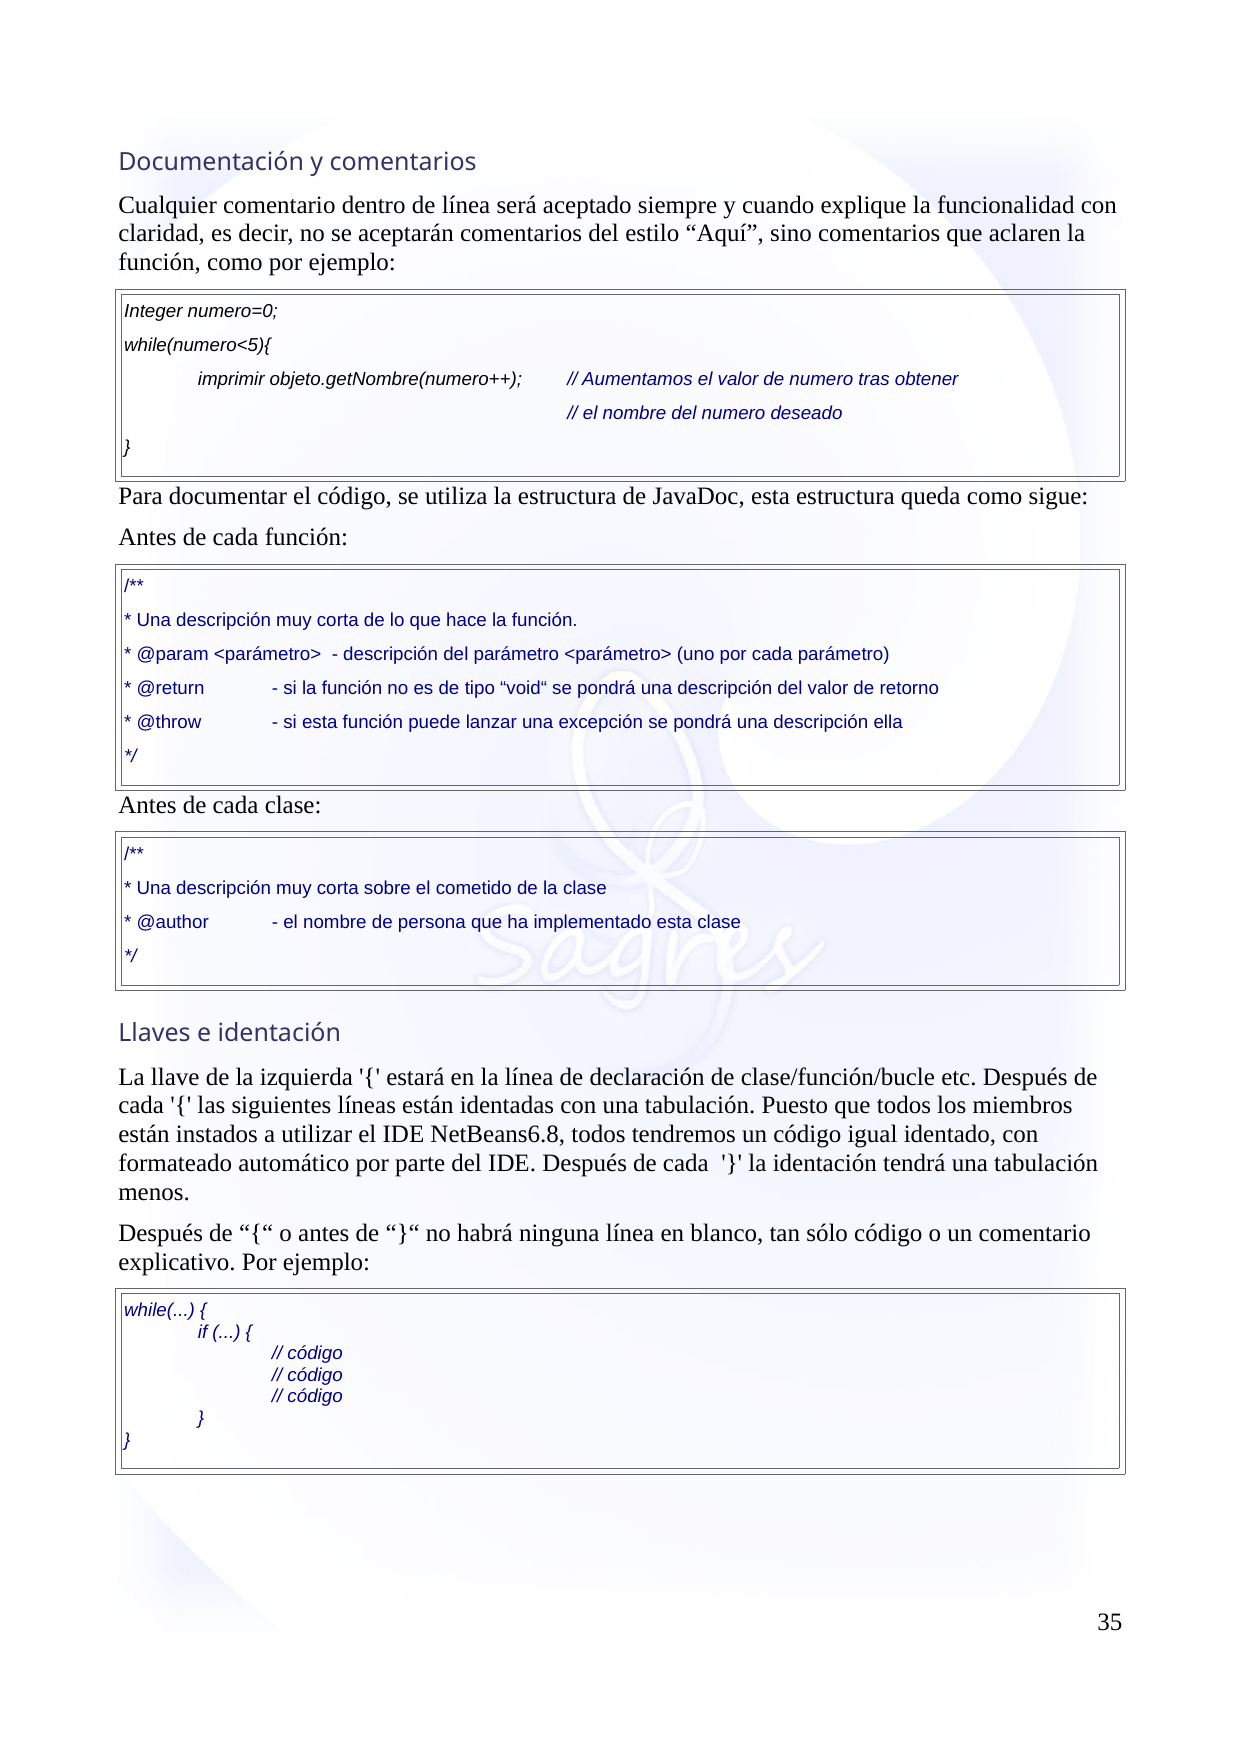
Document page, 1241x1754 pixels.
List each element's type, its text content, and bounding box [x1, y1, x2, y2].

text Después de “{“ o antes de “}“ no habrá ninguna línea en blanco, tan sólo código o un comentario explicativo. Por ejemplo: [118, 1218, 1122, 1275]
subtitle Llaves e identación [118, 1015, 1122, 1049]
picture [118, 1468, 1122, 1474]
subtitle Documentación y comentarios [118, 143, 1122, 177]
picture [118, 118, 1122, 143]
text Antes de cada clase: [118, 791, 1122, 819]
picture [118, 984, 1122, 990]
table_header /** * Una descripción muy corta de lo que hace la función. * @param <parámetro> - descripción del parámetro <parámetro> (uno por cada parámetro) * @return - si la función no es de tipo “void“ se pondrá una descripción del valor de retorno * @throw - si esta función puede lanzar una excepción se pondrá una descripción ella */ [118, 565, 1122, 785]
text La llave de la izquierda '{' estará en la línea de declaración de clase/función/bucle etc. Después de cada '{' las siguientes líneas están identadas con una tabulación. Puesto que todos los miembros están instados a utilizar el IDE NetBeans6.8, todos tendremos un código igual identado, con formateado automático por parte del IDE. Después de cada '}' la identación tendrá una tabulación menos. [118, 1062, 1122, 1205]
picture [118, 1475, 1122, 1636]
text Antes de cada función: [118, 522, 1122, 551]
table_header while(...) { if (...) { // código // código // código } } [118, 1289, 1122, 1468]
picture [118, 1205, 1122, 1218]
text Cualquier comentario dentro de línea será aceptado siempre y cuando explique la funcionalidad con claridad, es decir, no se aceptarán comentarios del estilo “Aquí”, sino comentarios que aclaren la función, como por ejemplo: [118, 190, 1122, 276]
picture [118, 1049, 1122, 1062]
table_header Integer numero=0; while(numero<5){ imprimir objeto.getNombre(numero++); // Aumentamos el valor de numero tras obtener // el nombre del numero deseado } [118, 290, 1122, 476]
picture [118, 177, 1122, 190]
picture [118, 1275, 1122, 1288]
picture [118, 785, 1122, 790]
text Para documentar el código, se utiliza la estructura de JavaDoc, esta estructura queda como sigue: [118, 482, 1122, 510]
table_header /** * Una descripción muy corta sobre el cometido de la clase * @author - el nombre de persona que ha implementado esta clase */ [118, 832, 1122, 984]
picture [118, 551, 1122, 564]
picture [118, 510, 1122, 522]
picture [118, 276, 1122, 289]
picture [118, 476, 1122, 481]
picture [118, 991, 1122, 1015]
picture [118, 819, 1122, 831]
